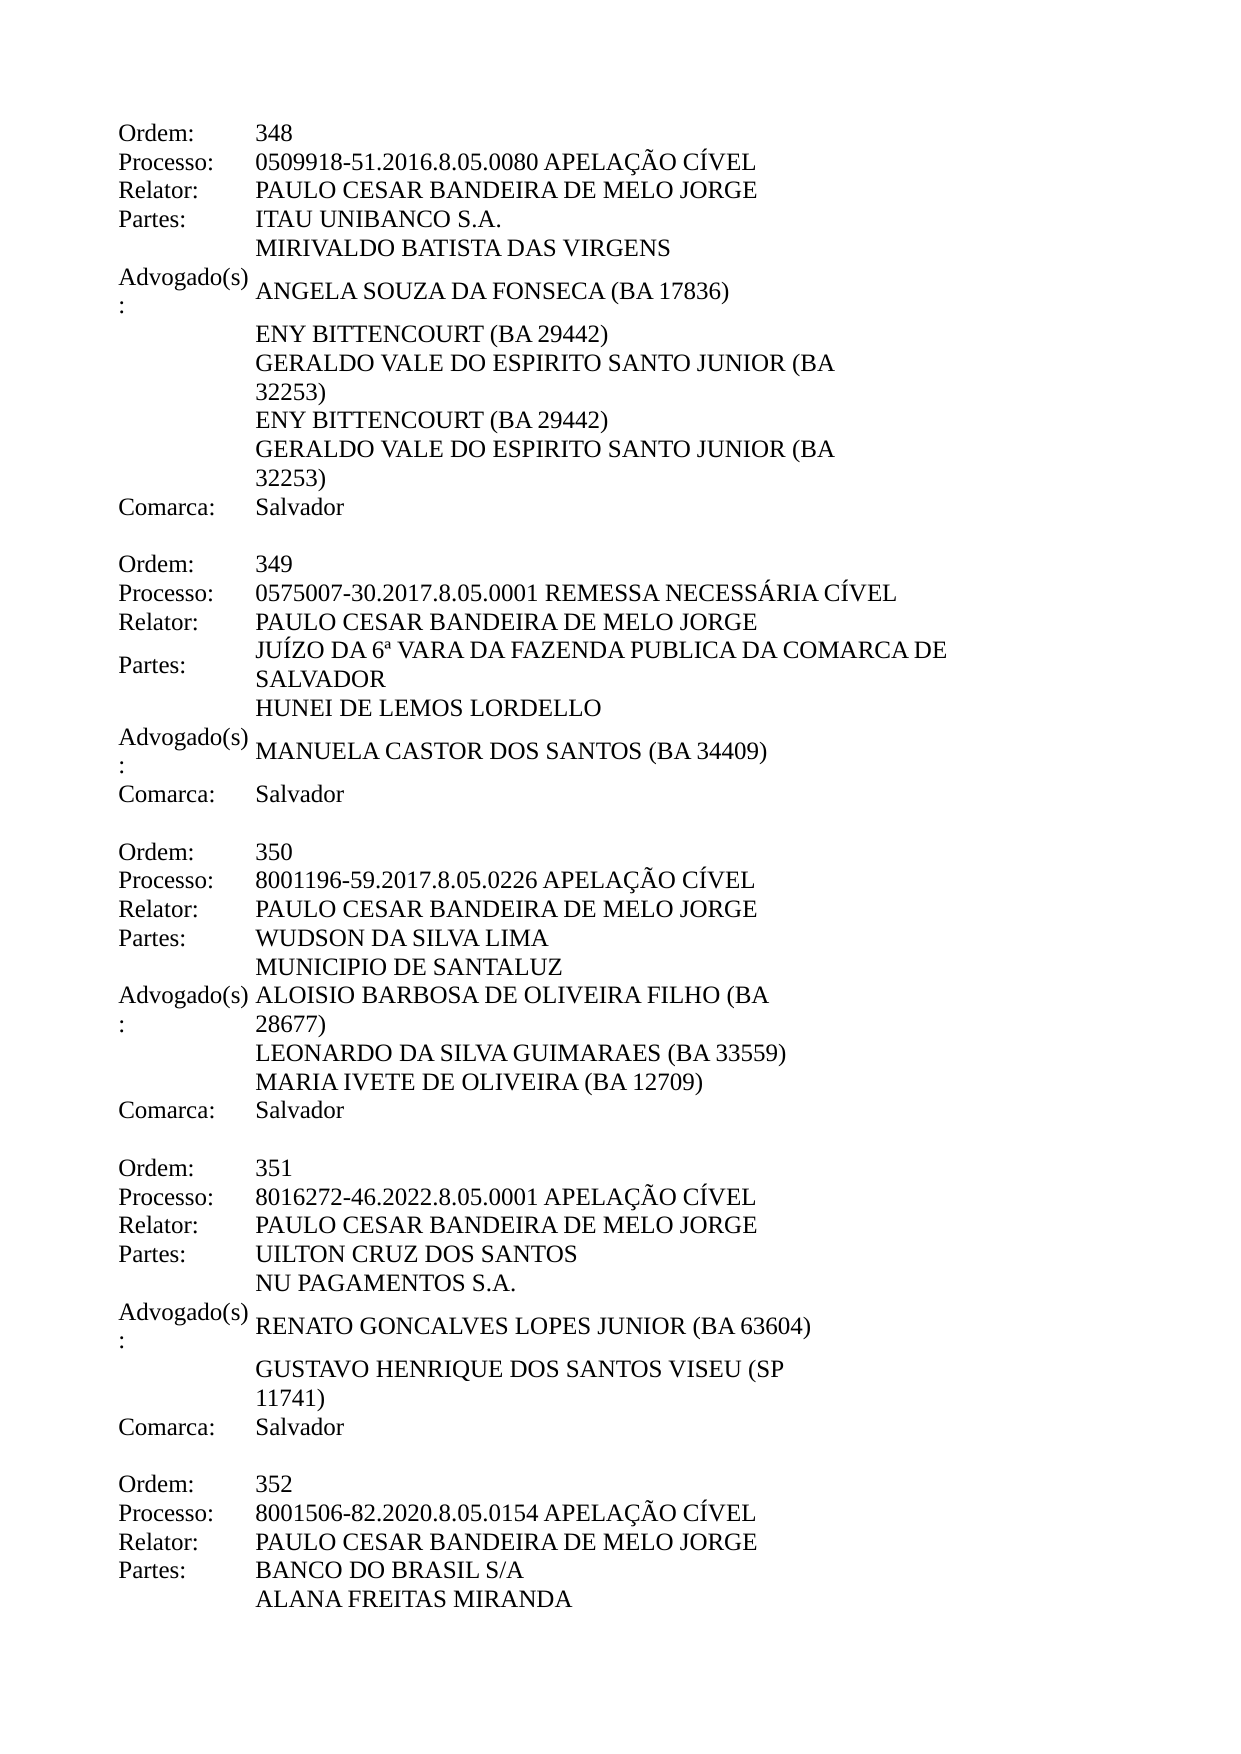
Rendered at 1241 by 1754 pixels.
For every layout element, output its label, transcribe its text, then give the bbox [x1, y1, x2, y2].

table_cell [118, 348, 255, 406]
table_cell PAULO CESAR BANDEIRA DE MELO JORGE [255, 607, 1079, 636]
table_cell Salvador [255, 779, 1079, 808]
table_cell WUDSON DA SILVA LIMA [255, 923, 843, 952]
table_cell HUNEI DE LEMOS LORDELLO [255, 693, 1079, 722]
table_cell Partes: [118, 1556, 255, 1584]
table_cell JUÍZO DA 6ª VARA DA FAZENDA PUBLICA DA COMARCA DE SALVADOR [255, 636, 1079, 693]
table_cell Advogado(s): [118, 981, 255, 1038]
table_header 349 [255, 549, 1079, 578]
table_cell Processo: [118, 866, 255, 894]
table_header 348 [255, 118, 910, 147]
table_cell ENY BITTENCOURT (BA 29442) [255, 319, 910, 348]
table_cell [118, 1268, 255, 1297]
table_cell Processo: [118, 578, 255, 607]
table_cell Comarca: [118, 492, 255, 521]
table_cell GUSTAVO HENRIQUE DOS SANTOS VISEU (SP 11741) [255, 1354, 860, 1412]
table_cell Salvador [255, 1412, 860, 1441]
table_cell 8001196-59.2017.8.05.0226 APELAÇÃO CÍVEL [255, 866, 843, 894]
table_cell GERALDO VALE DO ESPIRITO SANTO JUNIOR (BA 32253) [255, 434, 910, 492]
table_cell RENATO GONCALVES LOPES JUNIOR (BA 63604) [255, 1297, 860, 1354]
table_cell Comarca: [118, 779, 255, 808]
table_cell Relator: [118, 176, 255, 204]
table_cell ANGELA SOUZA DA FONSECA (BA 17836) [255, 262, 910, 319]
table_cell 0509918-51.2016.8.05.0080 APELAÇÃO CÍVEL [255, 147, 910, 176]
table_cell ENY BITTENCOURT (BA 29442) [255, 406, 910, 434]
table_cell Relator: [118, 1211, 255, 1239]
table_header Ordem: [118, 837, 255, 866]
table_cell 8001506-82.2020.8.05.0154 APELAÇÃO CÍVEL [255, 1498, 852, 1527]
table_cell Partes: [118, 923, 255, 952]
table_cell [118, 1354, 255, 1412]
table_cell [118, 406, 255, 434]
table_cell Salvador [255, 492, 910, 521]
table_cell MANUELA CASTOR DOS SANTOS (BA 34409) [255, 722, 1079, 779]
table_header Ordem: [118, 549, 255, 578]
table_cell MIRIVALDO BATISTA DAS VIRGENS [255, 233, 910, 262]
table_cell ALOISIO BARBOSA DE OLIVEIRA FILHO (BA 28677) [255, 981, 843, 1038]
table_cell [118, 319, 255, 348]
table_cell Comarca: [118, 1412, 255, 1441]
table_cell Processo: [118, 147, 255, 176]
table_cell Relator: [118, 1527, 255, 1556]
table_cell Advogado(s): [118, 262, 255, 319]
table_cell Processo: [118, 1182, 255, 1211]
table_cell GERALDO VALE DO ESPIRITO SANTO JUNIOR (BA 32253) [255, 348, 910, 406]
table_cell PAULO CESAR BANDEIRA DE MELO JORGE [255, 1211, 860, 1239]
table_cell BANCO DO BRASIL S/A [255, 1556, 852, 1584]
table_header 352 [255, 1469, 852, 1498]
table_cell PAULO CESAR BANDEIRA DE MELO JORGE [255, 1527, 852, 1556]
table_cell UILTON CRUZ DOS SANTOS [255, 1239, 860, 1268]
table_cell LEONARDO DA SILVA GUIMARAES (BA 33559) [255, 1038, 843, 1067]
table_cell [118, 1067, 255, 1096]
table_cell Relator: [118, 894, 255, 923]
table_cell PAULO CESAR BANDEIRA DE MELO JORGE [255, 894, 843, 923]
table_cell Comarca: [118, 1096, 255, 1124]
table_cell 0575007-30.2017.8.05.0001 REMESSA NECESSÁRIA CÍVEL [255, 578, 1079, 607]
table_cell ALANA FREITAS MIRANDA [255, 1584, 852, 1613]
table_cell Salvador [255, 1096, 843, 1124]
table_cell [118, 952, 255, 981]
table_cell [118, 233, 255, 262]
table_header 350 [255, 837, 843, 866]
table_header Ordem: [118, 1153, 255, 1182]
table_cell MUNICIPIO DE SANTALUZ [255, 952, 843, 981]
table_cell PAULO CESAR BANDEIRA DE MELO JORGE [255, 176, 910, 204]
table_cell MARIA IVETE DE OLIVEIRA (BA 12709) [255, 1067, 843, 1096]
table_cell [118, 1584, 255, 1613]
table_cell [118, 693, 255, 722]
table_cell Processo: [118, 1498, 255, 1527]
table_cell [118, 1038, 255, 1067]
table_cell Partes: [118, 1239, 255, 1268]
table_cell NU PAGAMENTOS S.A. [255, 1268, 860, 1297]
table_cell 8016272-46.2022.8.05.0001 APELAÇÃO CÍVEL [255, 1182, 860, 1211]
table_cell ITAU UNIBANCO S.A. [255, 204, 910, 233]
table_header Ordem: [118, 1469, 255, 1498]
table_cell Partes: [118, 204, 255, 233]
table_header Ordem: [118, 118, 255, 147]
table_cell Advogado(s): [118, 722, 255, 779]
table_cell Advogado(s): [118, 1297, 255, 1354]
table_header 351 [255, 1153, 860, 1182]
table_cell Partes: [118, 636, 255, 693]
table_cell [118, 434, 255, 492]
table_cell Relator: [118, 607, 255, 636]
